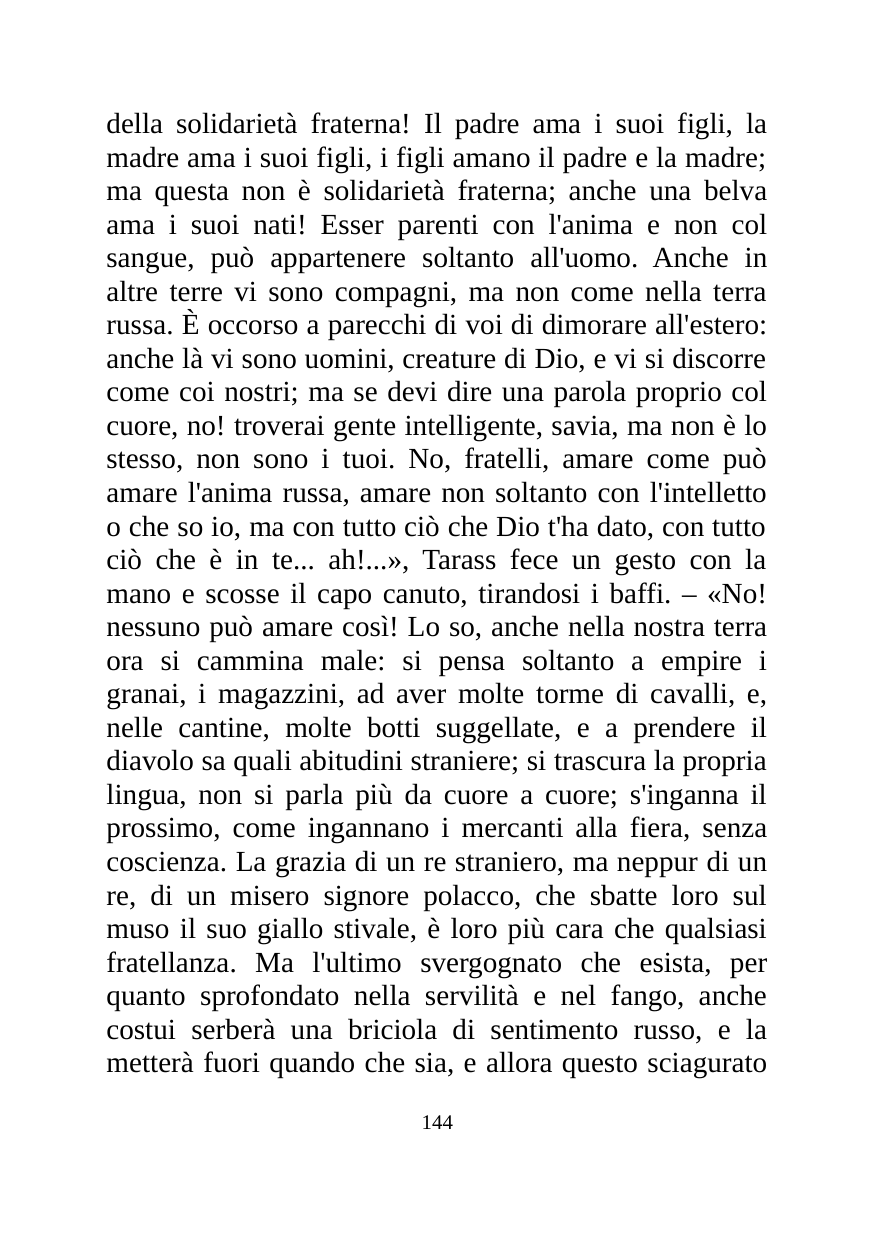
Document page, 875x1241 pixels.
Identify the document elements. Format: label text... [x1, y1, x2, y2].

text della solidarietà fraterna! Il padre ama i suoi figli, la madre ama i suoi figli, i figli amano il padre e la madre; ma questa non è solidarietà fraterna; anche una belva ama i suoi nati! Esser parenti con l'anima e non col sangue, può appartenere soltanto all'uomo. Anche in altre terre vi sono compagni, ma non come nella terra russa. È occorso a parecchi di voi di dimorare all'estero: anche là vi sono uomini, creature di Dio, e vi si discorre come coi nostri; ma se devi dire una parola proprio col cuore, no! troverai gente intelligente, savia, ma non è lo stesso, non sono i tuoi. No, fratelli, amare come può amare l'anima russa, amare non soltanto con l'intelletto o che so io, ma con tutto ciò che Dio t'ha dato, con tutto ciò che è in te... ah!...», Tarass fece un gesto con la mano e scosse il capo canuto, tirandosi i baffi. – «No! nessuno può amare così! Lo so, anche nella nostra terra ora si cammina male: si pensa soltanto a empire i granai, i magazzini, ad aver molte torme di cavalli, e, nelle cantine, molte botti suggellate, e a prendere il diavolo sa quali abitudini straniere; si trascura la propria lingua, non si parla più da cuore a cuore; s'inganna il prossimo, come ingannano i mercanti alla fiera, senza coscienza. La grazia di un re straniero, ma neppur di un re, di un misero signore polacco, che sbatte loro sul muso il suo giallo stivale, è loro più cara che qualsiasi fratellanza. Ma l'ultimo svergognato che esista, per quanto sprofondato nella servilità e nel fango, anche costui serberà una briciola di sentimento russo, e la metterà fuori quando che sia, e allora questo sciagurato [106, 106, 768, 1079]
